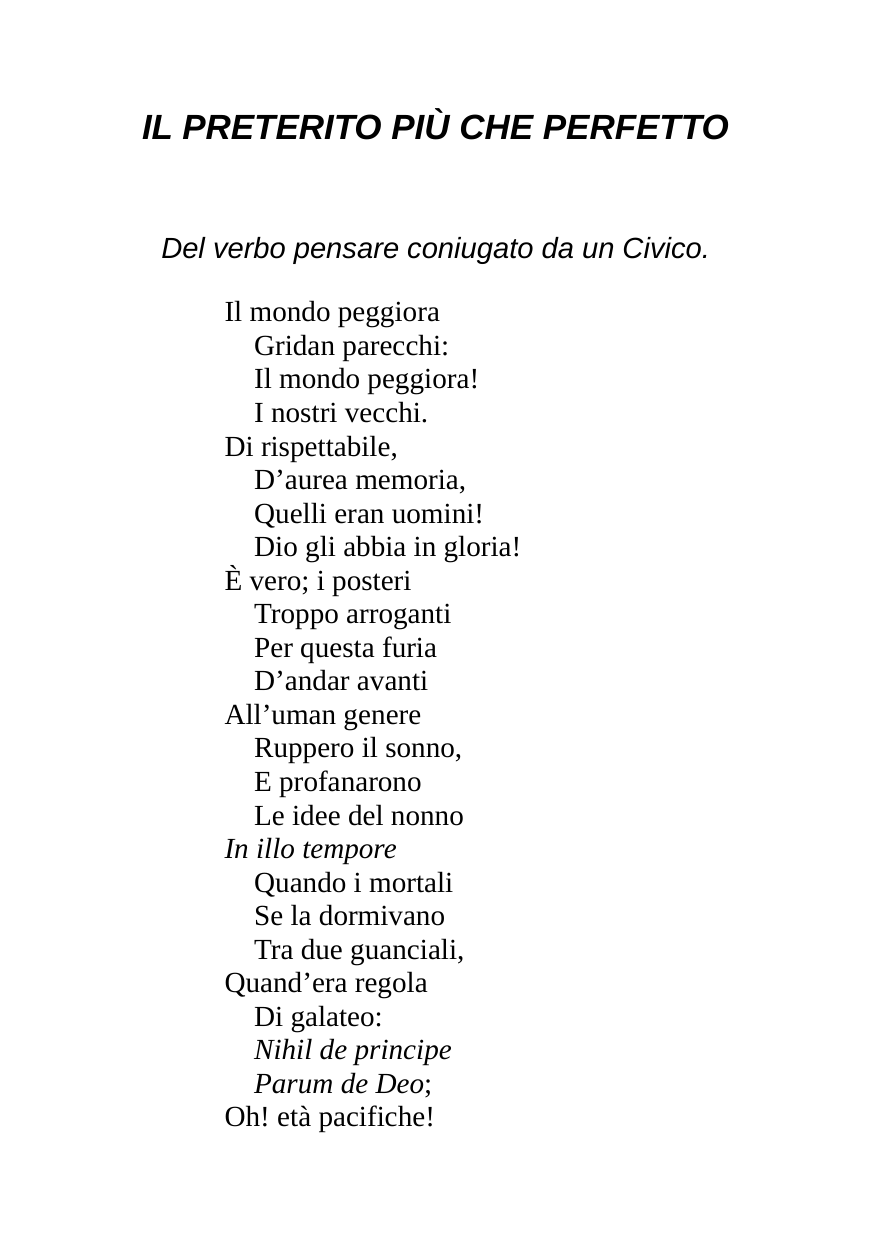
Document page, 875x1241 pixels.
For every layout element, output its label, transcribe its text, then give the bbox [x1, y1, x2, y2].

text In illo tempore Quando i mortali Se la dormivano Tra due guanciali, [224, 831, 768, 965]
subtitle IL PRETERITO PIÙ CHE PERFETTO [106, 106, 768, 146]
text All’uman genere Ruppero il sonno, E profanarono Le idee del nonno [224, 697, 768, 831]
text È vero; i posteri Troppo arroganti Per questa furia D’andar avanti [224, 563, 768, 697]
subtitle Del verbo pensare coniugato da un Civico. [106, 231, 768, 265]
text Di rispettabile, D’aurea memoria, Quelli eran uomini! Dio gli abbia in gloria! [224, 429, 768, 563]
text Il mondo peggiora Gridan parecchi: Il mondo peggiora! I nostri vecchi. [224, 294, 768, 429]
text Oh! età pacifiche! [224, 1099, 768, 1133]
text Quand’era regola Di galateo: Nihil de principe Parum de Deo; [224, 965, 768, 1099]
